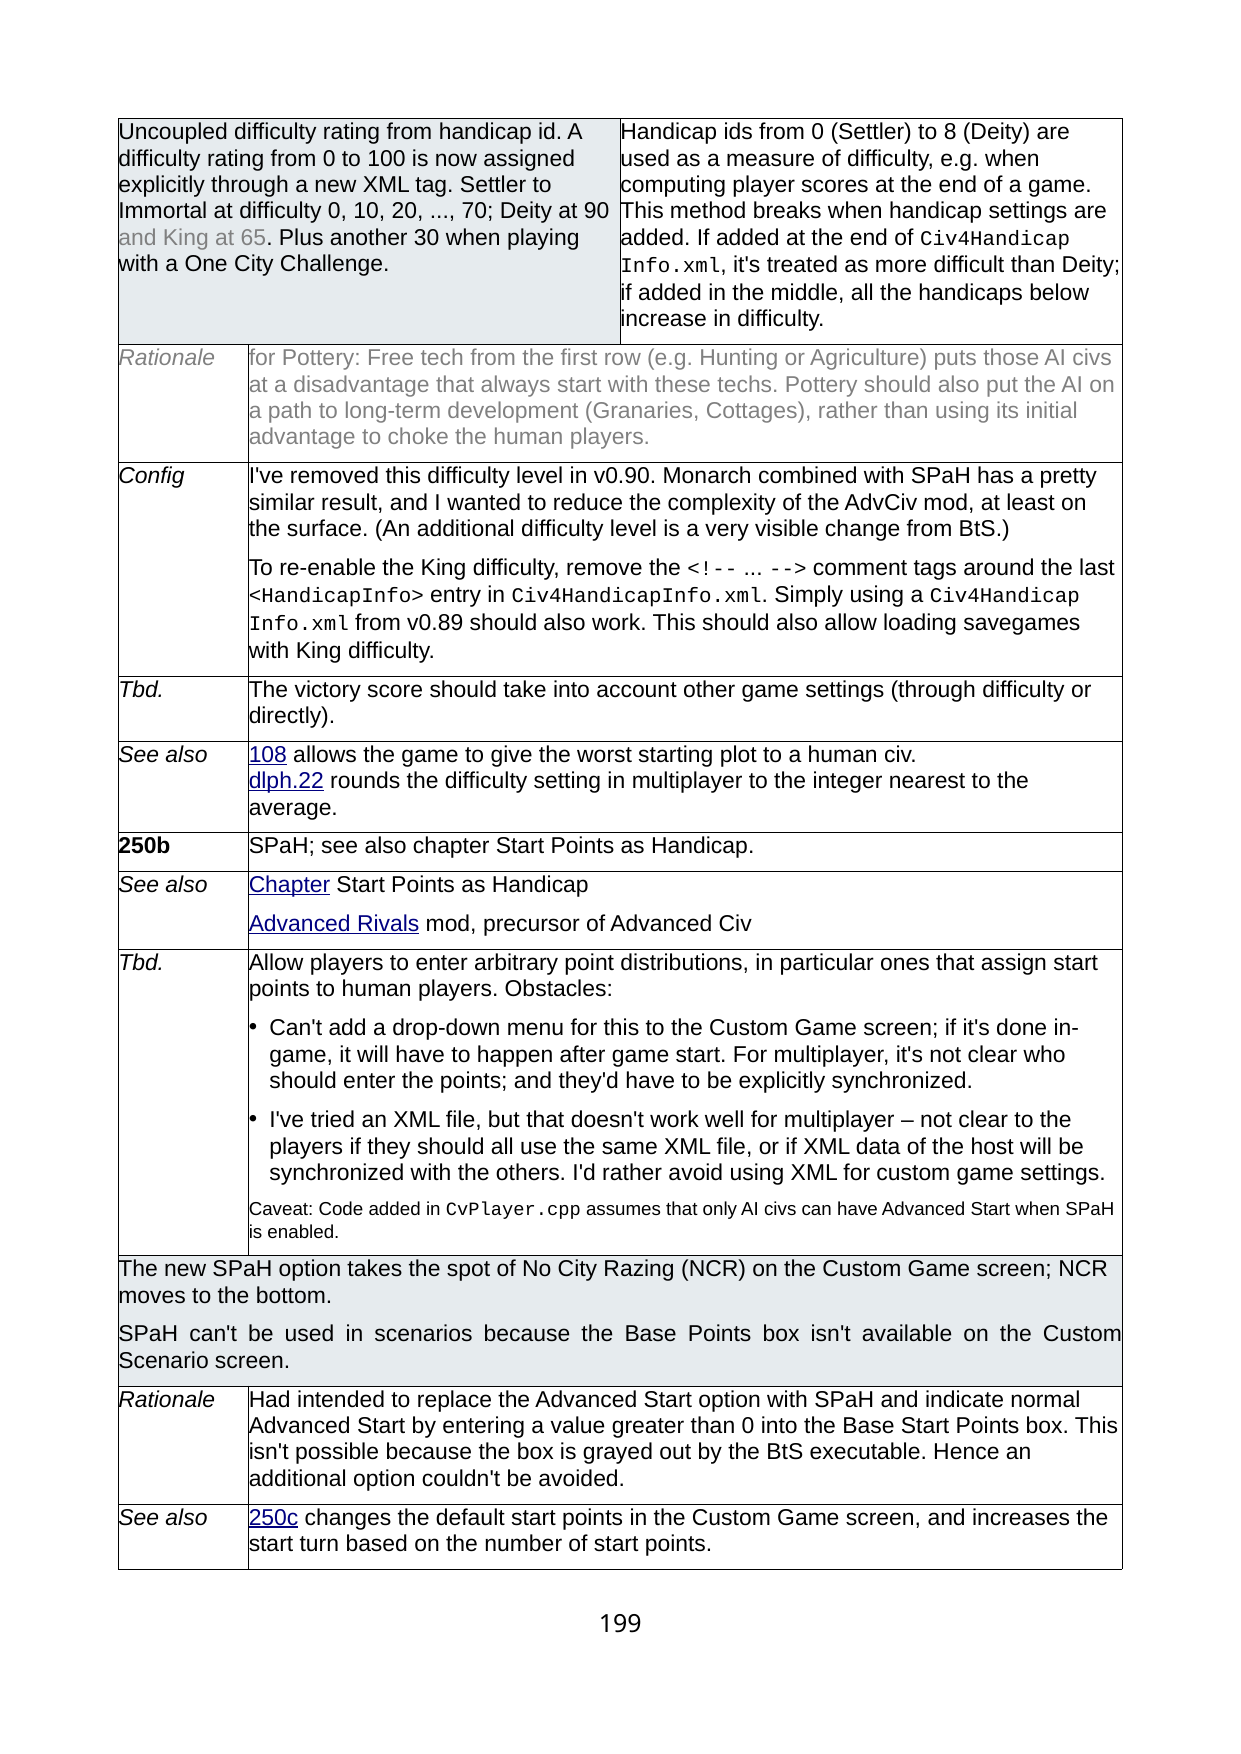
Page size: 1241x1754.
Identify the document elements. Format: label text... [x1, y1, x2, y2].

table_cell 250c changes the default start points in the Custom Game screen, and increases the start turn based on the number of start points. [249, 1505, 1122, 1569]
table_cell 108 allows the game to give the worst starting plot to a human civ. dlph.22 rounds the difficulty setting in multiplayer to the integer nearest to the average. [249, 742, 1122, 832]
table_cell SPaH; see also chapter Start Points as Handicap. [249, 833, 1122, 871]
table_cell for Pottery: Free tech from the first row (e.g. Hunting or Agriculture) puts those AI civs at a disadvantage that always start with these techs. Pottery should also put the AI on a path to long-term development (Granaries, Cottages), rather than using its initial advantage to choke the human players. [249, 345, 1122, 462]
table_cell Handicap ids from 0 (Settler) to 8 (Deity) are used as a measure of difficulty, e.g. when computing player scores at the end of a game. This method breaks when handicap settings are added. If added at the end of Civ4Handicap Info.xml, it's treated as more difficult than Deity; if added in the middle, all the handicaps below increase in difficulty. [621, 119, 1122, 344]
table_cell The new SPaH option takes the spot of No City Razing (NCR) on the Custom Game screen; NCR moves to the bottom. SPaH can't be used in scenarios because the Base Points box isn't available on the Custom Scenario screen. [119, 1256, 1122, 1386]
table_cell Tbd. [119, 677, 248, 741]
table_cell Uncoupled difficulty rating from handicap id. A difficulty rating from 0 to 100 is now assigned explicitly through a new XML tag. Settler to Immortal at difficulty 0, 10, 20, ..., 70; Deity at 90 and King at 65. Plus another 30 when playing with a One City Challenge. [119, 119, 620, 344]
table_cell The victory score should take into account other game settings (through difficulty or directly). [249, 677, 1122, 741]
table_cell See also [119, 872, 248, 949]
table_cell Had intended to replace the Advanced Start option with SPaH and indicate normal Advanced Start by entering a value greater than 0 into the Base Start Points box. This isn't possible because the box is grayed out by the BtS executable. Hence an additional option couldn't be avoided. [249, 1387, 1122, 1503]
table_cell Rationale [119, 345, 248, 462]
table_cell Rationale [119, 1387, 248, 1503]
table_cell See also [119, 1505, 248, 1569]
table_cell Allow players to enter arbitrary point distributions, in particular ones that assign start points to human players. Obstacles: Can't add a drop-down menu for this to the Custom Game screen; if it's done in-game, it will have to happen after game start. For multiplayer, it's not clear who should enter the points; and they'd have to be explicitly synchronized. I've tried an XML file, but that doesn't work well for multiplayer – not clear to the players if they should all use the same XML file, or if XML data of the host will be synchronized with the others. I'd rather avoid using XML for custom game settings. Caveat: Code added in CvPlayer.cpp assumes that only AI civs can have Advanced Start when SPaH is enabled. [249, 950, 1122, 1255]
table_cell Tbd. [119, 950, 248, 1255]
table_cell See also [119, 742, 248, 832]
table_cell I've removed this difficulty level in v0.90. Monarch combined with SPaH has a pretty similar result, and I wanted to reduce the complexity of the AdvCiv mod, at least on the surface. (An additional difficulty level is a very visible change from BtS.) To re-enable the King difficulty, remove the <!-- ... --> comment tags around the last <HandicapInfo> entry in Civ4HandicapInfo.xml. Simply using a Civ4Handicap Info.xml from v0.89 should also work. This should also allow loading savegames with King difficulty. [249, 463, 1122, 676]
table_cell Chapter Start Points as Handicap Advanced Rivals mod, precursor of Advanced Civ [249, 872, 1122, 949]
table_cell Config [119, 463, 248, 676]
table_cell 250b [119, 833, 248, 871]
